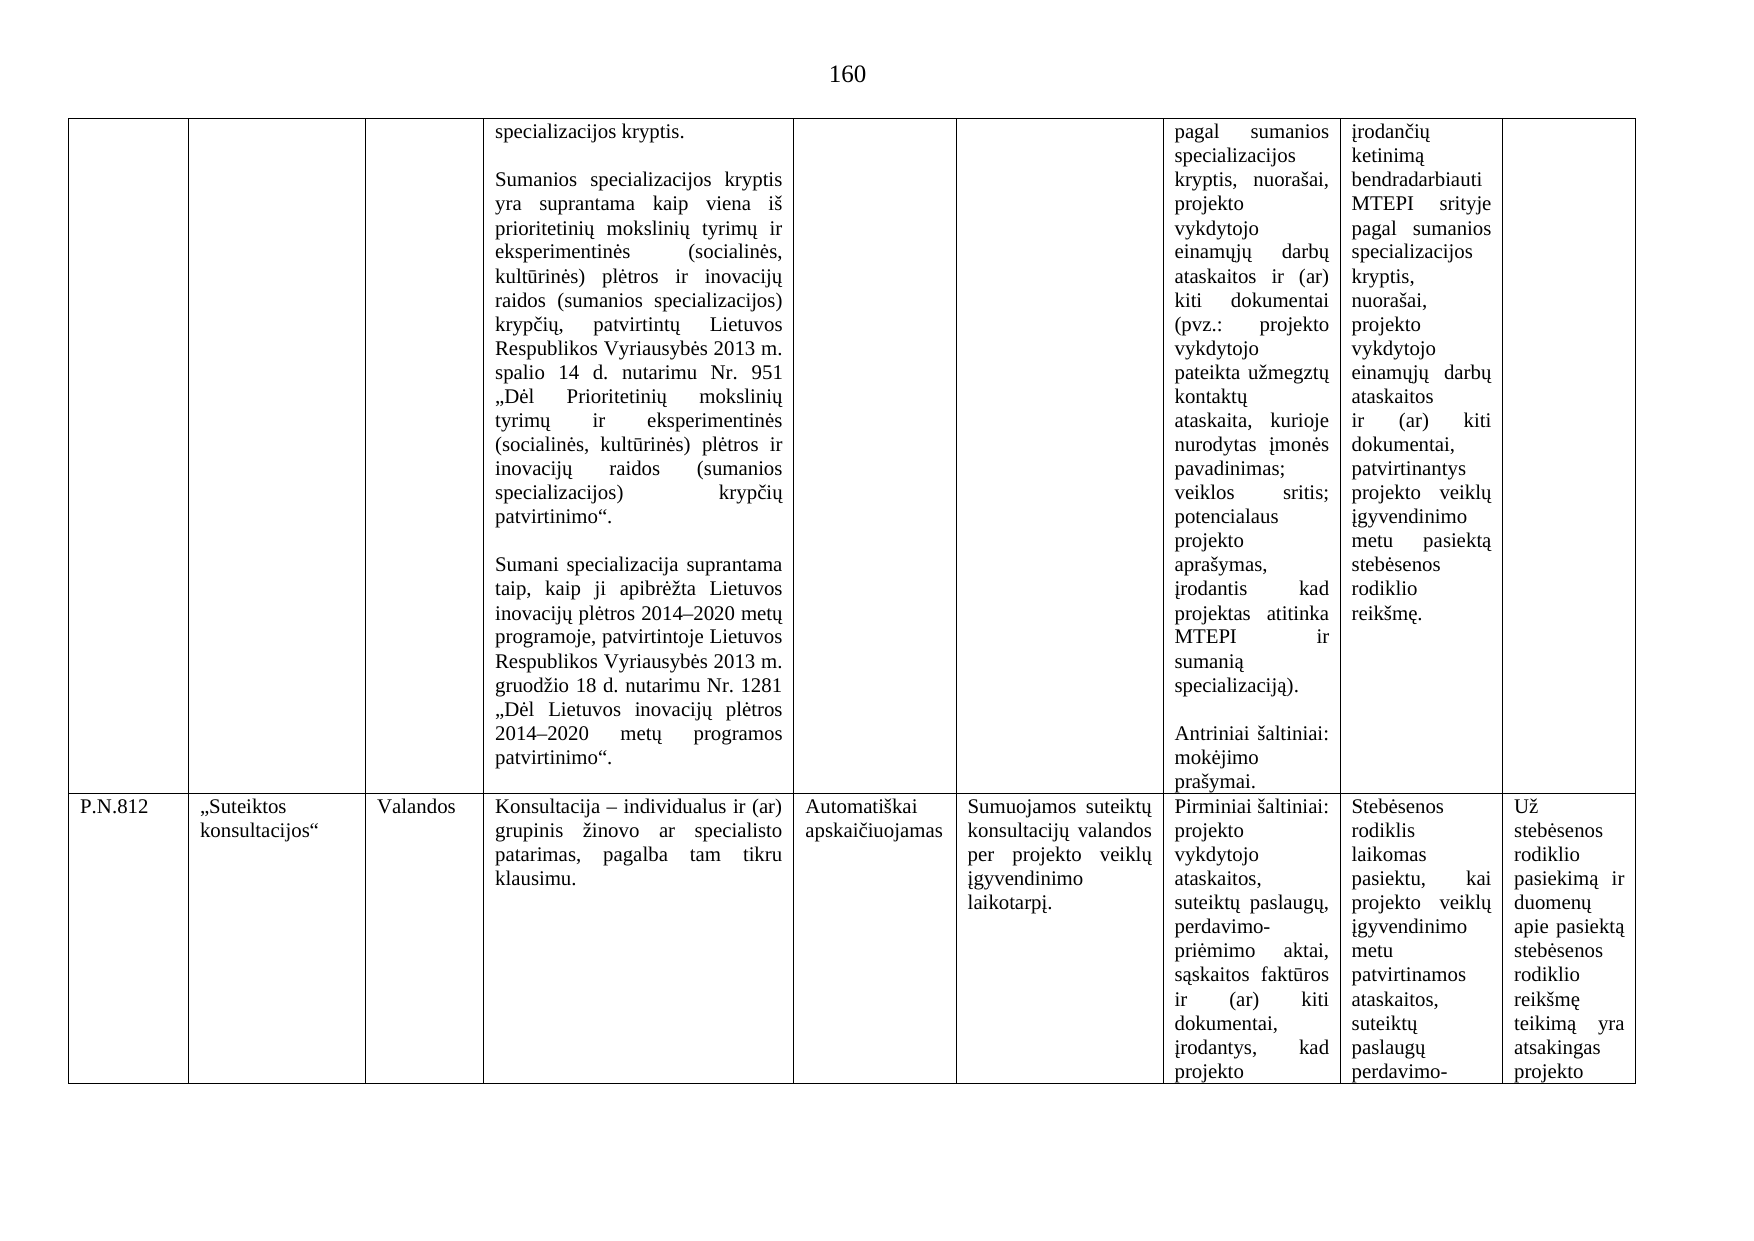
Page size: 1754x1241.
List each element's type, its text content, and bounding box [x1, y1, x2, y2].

table_cell Pirminiai šaltiniai: projekto vykdytojo ataskaitos, suteiktų paslaugų, perdavimo-priėmimo aktai, sąskaitos faktūros ir (ar) kiti dokumentai, įrodantys, kad projekto [1164, 794, 1340, 1083]
table_cell [189, 119, 365, 793]
table_cell Automatiškai apskaičiuojamas [794, 794, 956, 1083]
table_cell Už stebėsenos rodiklio pasiekimą ir duomenų apie pasiektą stebėsenos rodiklio reikšmę teikimą yra atsakingas projekto [1503, 794, 1635, 1083]
table_cell „Suteiktos konsultacijos“ [189, 794, 365, 1083]
table_cell [366, 119, 483, 793]
table_cell Valandos [366, 794, 483, 1083]
table_cell pagal sumanios specializacijos kryptis, nuorašai, projekto vykdytojo einamųjų darbų ataskaitos ir (ar) kiti dokumentai (pvz.: projekto vykdytojo pateikta užmegztų kontaktų ataskaita, kurioje nurodytas įmonės pavadinimas; veiklos sritis; potencialaus projekto aprašymas, įrodantis kad projektas atitinka MTEPI ir sumanią specializaciją). Antriniai šaltiniai: mokėjimo prašymai. [1164, 119, 1340, 793]
table_cell įrodančių ketinimą bendradarbiauti MTEPI srityje pagal sumanios specializacijos kryptis, nuorašai, projekto vykdytojo einamųjų darbų ataskaitos ir (ar) kiti dokumentai, patvirtinantys projekto veiklų įgyvendinimo metu pasiektą stebėsenos rodiklio reikšmę. [1341, 119, 1502, 793]
table_cell [957, 119, 1163, 793]
table_cell [69, 119, 188, 793]
table_cell [1503, 119, 1635, 793]
table_cell Konsultacija – individualus ir (ar) grupinis žinovo ar specialisto patarimas, pagalba tam tikru klausimu. [484, 794, 793, 1083]
table_cell Sumuojamos suteiktų konsultacijų valandos per projekto veiklų įgyvendinimo laikotarpį. [957, 794, 1163, 1083]
table_cell P.N.812 [69, 794, 188, 1083]
table_cell [794, 119, 956, 793]
table_cell Stebėsenos rodiklis laikomas pasiektu, kai projekto veiklų įgyvendinimo metu patvirtinamos ataskaitos, suteiktų paslaugų perdavimo- [1341, 794, 1502, 1083]
table_cell specializacijos kryptis. Sumanios specializacijos kryptis yra suprantama kaip viena iš prioritetinių mokslinių tyrimų ir eksperimentinės (socialinės, kultūrinės) plėtros ir inovacijų raidos (sumanios specializacijos) krypčių, patvirtintų Lietuvos Respublikos Vyriausybės 2013 m. spalio 14 d. nutarimu Nr. 951 „Dėl Prioritetinių mokslinių tyrimų ir eksperimentinės (socialinės, kultūrinės) plėtros ir inovacijų raidos (sumanios specializacijos) krypčių patvirtinimo“. Sumani specializacija suprantama taip, kaip ji apibrėžta Lietuvos inovacijų plėtros 2014–2020 metų programoje, patvirtintoje Lietuvos Respublikos Vyriausybės 2013 m. gruodžio 18 d. nutarimu Nr. 1281 „Dėl Lietuvos inovacijų plėtros 2014–2020 metų programos patvirtinimo“. [484, 119, 793, 793]
